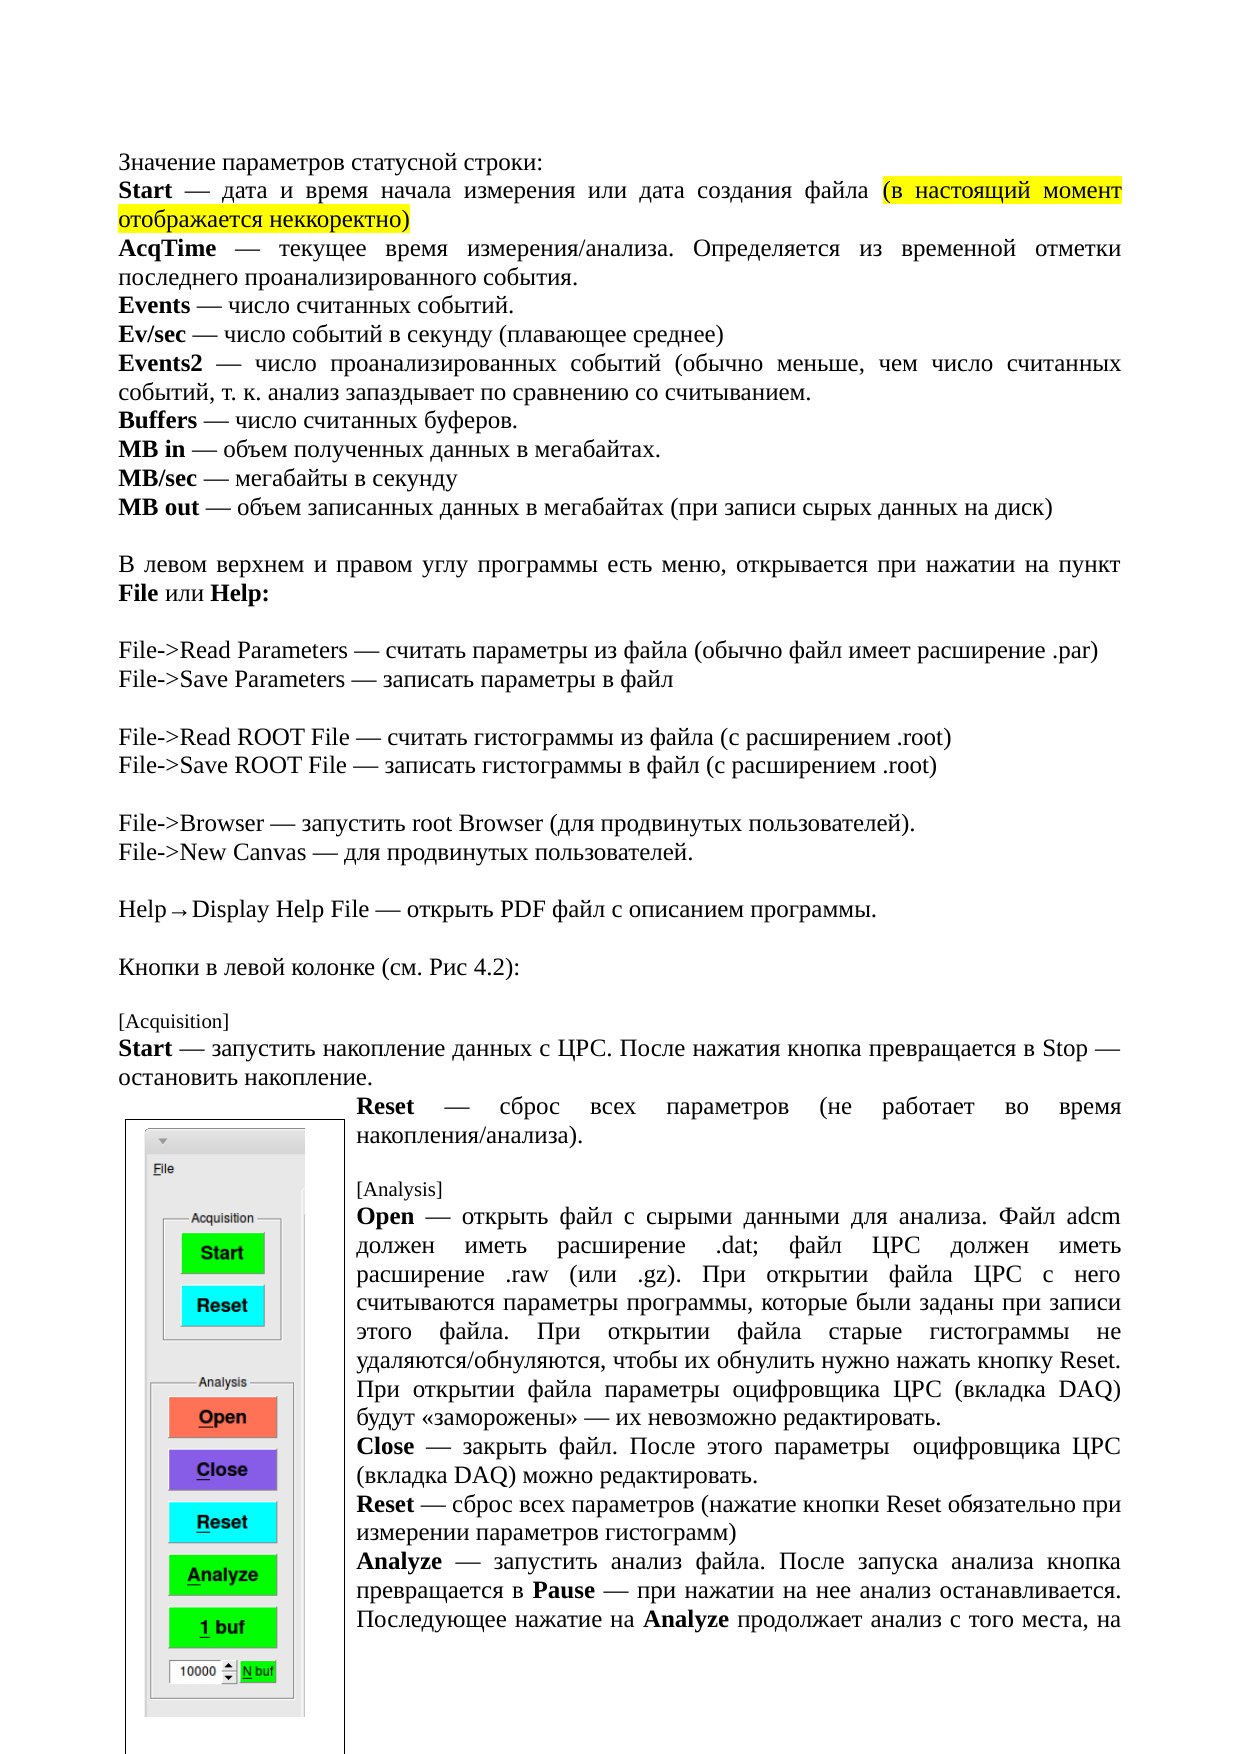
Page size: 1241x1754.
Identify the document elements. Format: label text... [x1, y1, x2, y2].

text Кнопки в левой колонке (см. Рис 4.2): [118, 952, 1122, 981]
text [126, 1120, 344, 1754]
text Events2 — число проанализированных событий (обычно меньше, чем число считанных событий, т. к. анализ запаздывает по сравнению со считыванием. [118, 348, 1122, 406]
text Buffers — число считанных буферов. [118, 406, 1122, 434]
text MB/sec — мегабайты в секунду [118, 463, 1122, 492]
text Значение параметров статусной строки: [118, 147, 1122, 176]
text Analyze — запустить анализ файла. После запуска анализа кнопка превращается в Pause — при нажатии на нее анализ останавливается. Последующее нажатие на Analyze продолжает анализ с того места, на [345, 1546, 1122, 1632]
text Open — открыть файл с сырыми данными для анализа. Файл adcm должен иметь расширение .dat; файл ЦРС должен иметь расширение .raw (или .gz). При открытии файла ЦРС с него считываются параметры программы, которые были заданы при записи этого файла. При открытии файла старые гистограммы не удаляются/обнуляются, чтобы их обнулить нужно нажать кнопку Reset. При открытии файла параметры оцифровщика ЦРС (вкладка DAQ) будут «заморожены» — их невозможно редактировать. [345, 1201, 1122, 1431]
text Close — закрыть файл. После этого параметры оцифровщика ЦРС (вкладка DAQ) можно редактировать. [345, 1431, 1122, 1489]
text File->Browser — запустить root Browser (для продвинутых пользователей). [118, 808, 1122, 837]
text В левом верхнем и правом углу программы есть меню, открывается при нажатии на пункт File или Help: [118, 549, 1122, 607]
text Reset — сброс всех параметров (не работает во время накопления/анализа). [118, 1091, 1122, 1148]
text Help→Display Help File — открыть PDF файл с описанием программы. [118, 894, 1122, 923]
text File->New Canvas — для продвинутых пользователей. [118, 837, 1122, 866]
text [Analysis] [345, 1177, 1122, 1201]
text Ev/sec — число событий в секунду (плавающее среднее) [118, 319, 1122, 348]
text File->Save Parameters — записать параметры в файл [118, 664, 1122, 693]
text File->Read Parameters — считать параметры из файла (обычно файл имеет расширение .par) [118, 636, 1122, 664]
text Start — дата и время начала измерения или дата создания файла (в настоящий момент отображается неккоректно) [118, 176, 1122, 233]
text Start — запустить накопление данных с ЦРС. После нажатия кнопка превращается в Stop — остановить накопление. [118, 1033, 1122, 1091]
text Reset — сброс всех параметров (нажатие кнопки Reset обязательно при измерении параметров гистограмм) [345, 1489, 1122, 1546]
text File->Save ROOT File — записать гистограммы в файл (с расширением .root) [118, 751, 1122, 779]
text Events — число считанных событий. [118, 291, 1122, 319]
text File->Read ROOT File — считать гистограммы из файла (с расширением .root) [118, 722, 1122, 751]
text [Acquisition] [118, 1009, 1122, 1033]
text AcqTime — текущее время измерения/анализа. Определяется из временной отметки последнего проанализированного события. [118, 233, 1122, 291]
text MB in — объем полученных данных в мегабайтах. [118, 434, 1122, 463]
text MB out — объем записанных данных в мегабайтах (при записи сырых данных на диск) [118, 492, 1122, 521]
